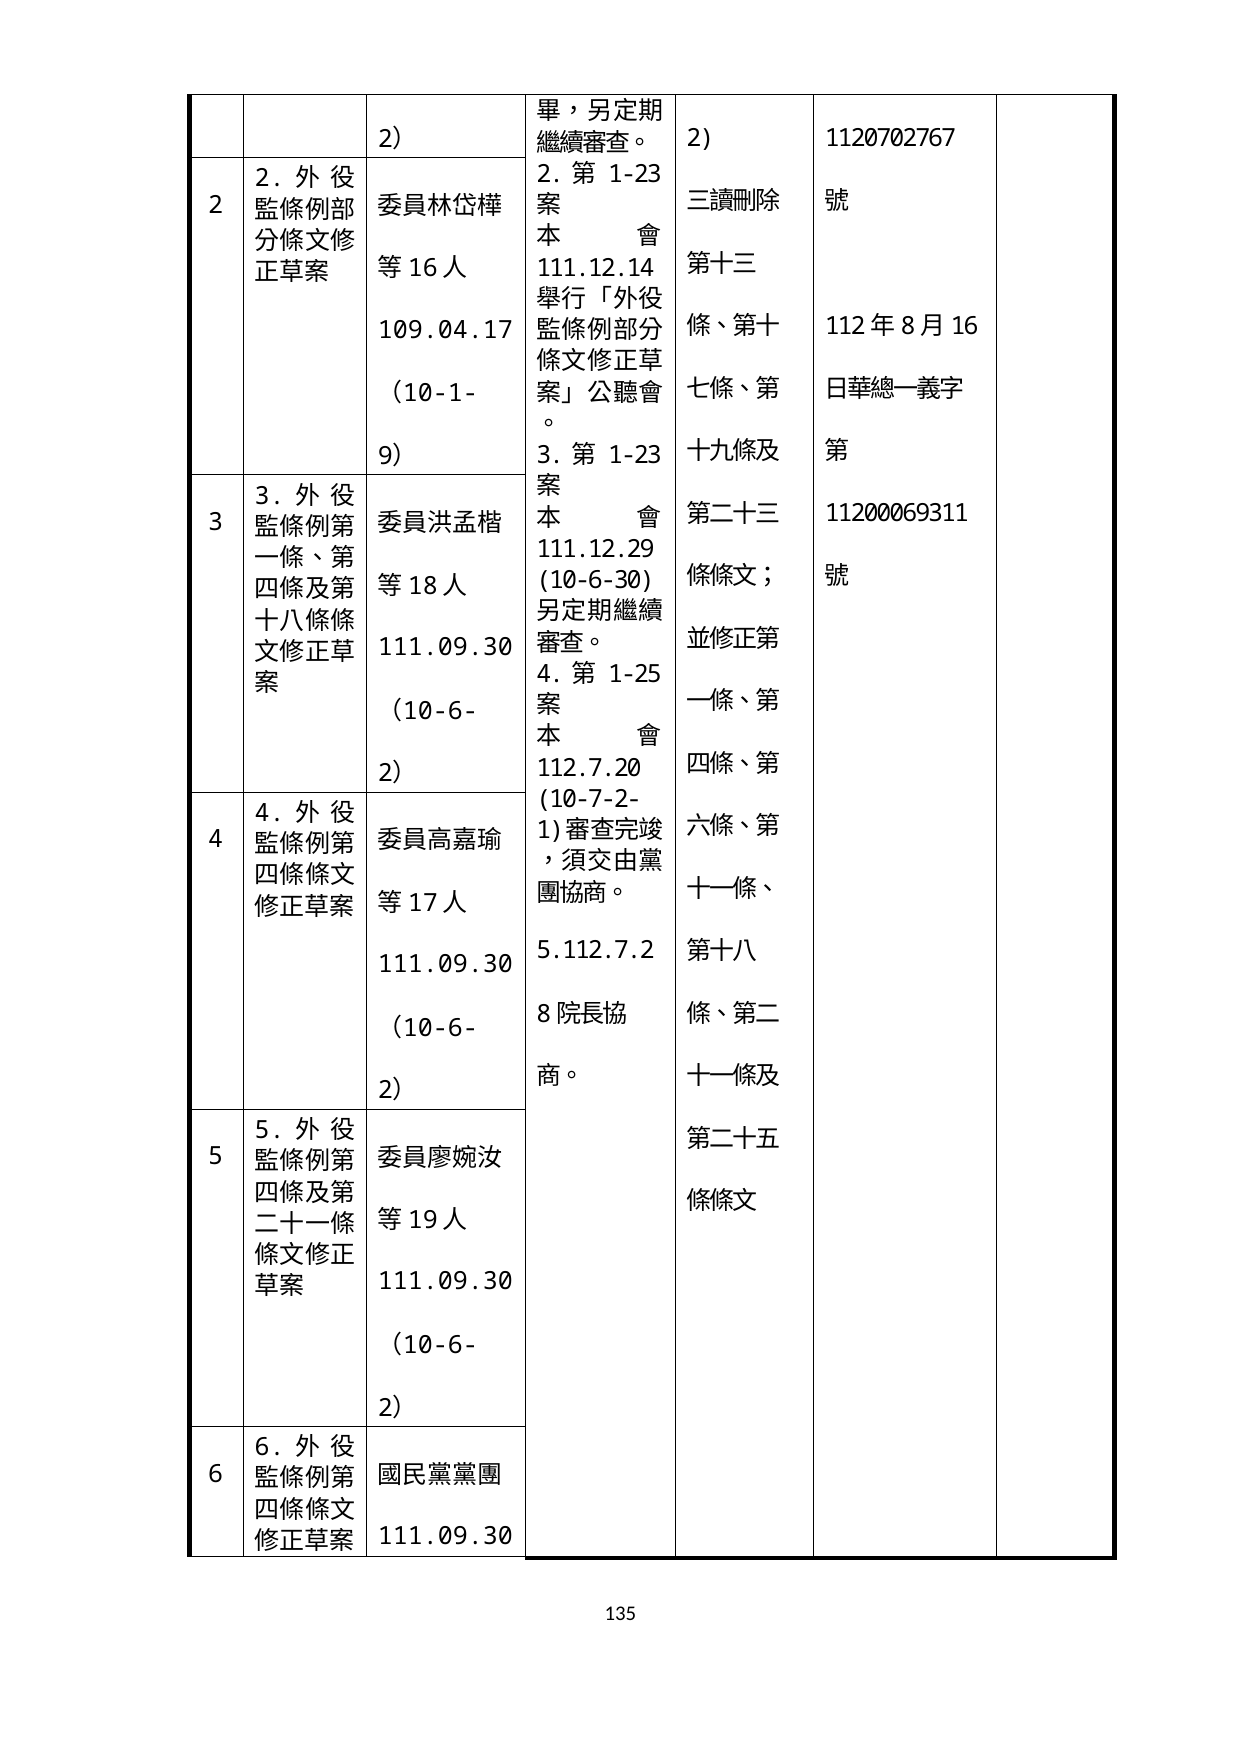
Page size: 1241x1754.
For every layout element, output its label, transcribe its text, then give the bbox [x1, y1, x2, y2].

table_cell 6 [192, 1427, 243, 1556]
table_cell 2.外役監條例部分條文修正草案 [244, 158, 366, 474]
table_cell 委員林岱樺等16人 109.04.17 （10-1-9） [367, 158, 525, 474]
table_cell 6.外役監條例第四條條文修正草案 [244, 1427, 366, 1556]
table_cell 委員高嘉瑜等17人 111.09.30 （10-6-2） [367, 793, 525, 1109]
table_cell [244, 95, 366, 157]
table_cell 3.外役監條例第一條、第四條及第十八條條文修正草案 [244, 475, 366, 792]
table_cell 3 [192, 475, 243, 792]
table_cell 5 [192, 1110, 243, 1426]
table_cell 4.外役監條例第四條條文修正草案 [244, 793, 366, 1109]
table_cell 國民黨黨團 111.09.30 [367, 1427, 525, 1556]
table_cell [192, 95, 243, 157]
table_cell 畢，另定期繼續審查。 2.第1-23案 本會111.12.14舉行「外役監條例部分條文修正草案」公聽會。 3.第1-23案 本會111.12.29(10-6-30)另定期繼續審查。 4.第1-25案 本會112.7.20 (10-7-2-1)審查完竣，須交由黨團協商。 5.112.7.28院長協商。 [526, 95, 675, 1556]
table_cell 2) 三讀刪除第十三條、第十七條、第十九條及第二十三條條文；並修正第一條、第四條、第六條、第十一條、第十八條、第二十一條及第二十五條條文 [676, 95, 813, 1556]
table_cell 2） [367, 95, 525, 157]
table_cell 1120702767號 112年8月16日華總一義字第11200069311號 [814, 95, 996, 1556]
table_cell 5.外役監條例第四條及第二十一條條文修正草案 [244, 1110, 366, 1426]
table_cell 委員廖婉汝等19人 111.09.30 （10-6-2） [367, 1110, 525, 1426]
table_cell 4 [192, 793, 243, 1109]
table_cell 委員洪孟楷等18人 111.09.30 （10-6-2） [367, 475, 525, 792]
table_cell 2 [192, 158, 243, 474]
table_cell [997, 95, 1112, 1556]
